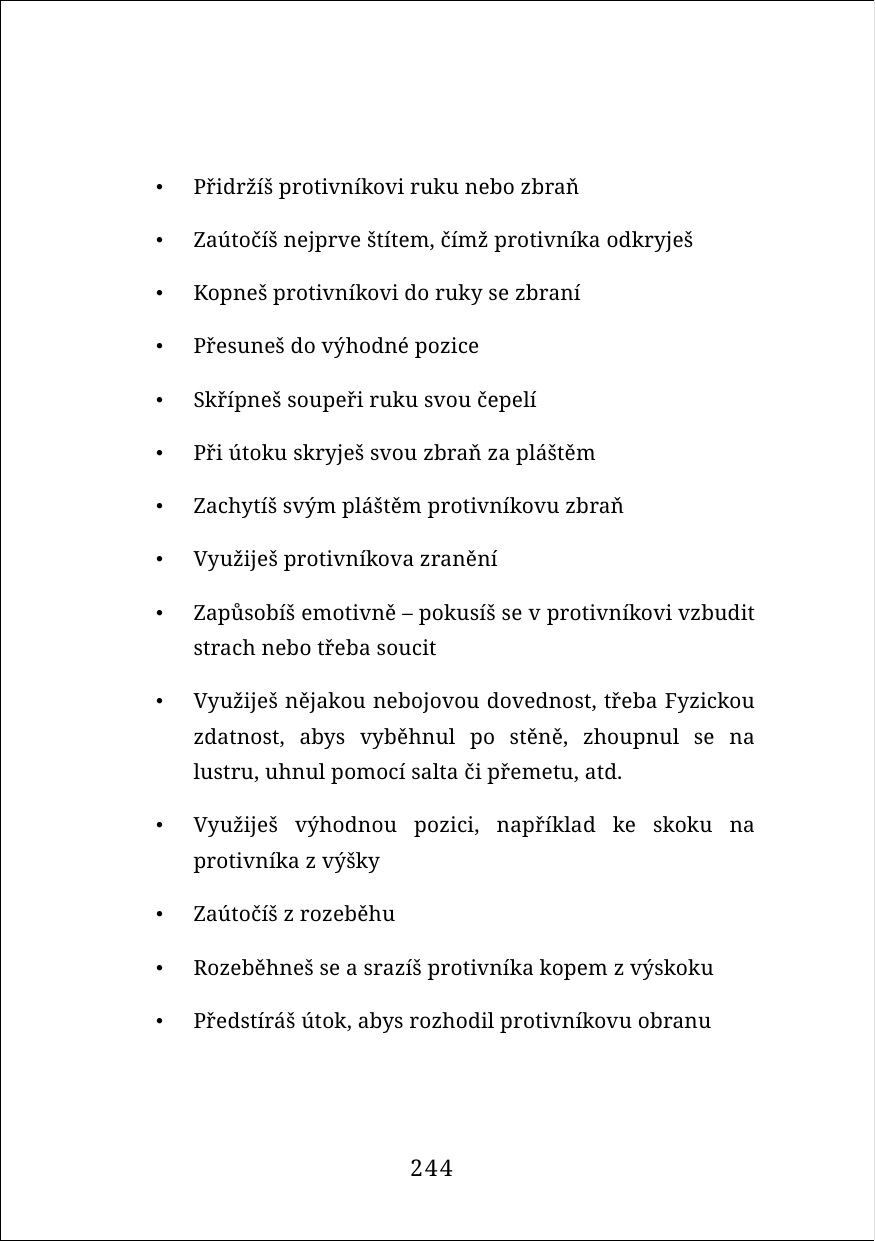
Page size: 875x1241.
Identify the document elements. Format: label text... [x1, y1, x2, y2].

list Skřípneš soupeři ruku svou čepelí [156, 385, 756, 413]
list Využiješ výhodnou pozici, například ke skoku na protivníka z výšky [156, 811, 756, 874]
list Využiješ protivníkova zranění [156, 544, 756, 573]
list Zaútočíš nejprve štítem, čímž protivníka odkryješ [156, 225, 756, 253]
list Předstíráš útok, abys rozhodil protivníkovu obranu [156, 1006, 756, 1034]
list Rozeběhneš se a srazíš protivníka kopem z výskoku [156, 953, 756, 981]
list Přesuneš do výhodné pozice [156, 331, 756, 360]
list Zapůsobíš emotivně – pokusíš se v protivníkovi vzbudit strach nebo třeba soucit [156, 598, 756, 662]
list Kopneš protivníkovi do ruky se zbraní [156, 278, 756, 307]
list Přidržíš protivníkovi ruku nebo zbraň [156, 172, 756, 200]
list Zaútočíš z rozeběhu [156, 899, 756, 928]
list Při útoku skryješ svou zbraň za pláštěm [156, 438, 756, 466]
list Využiješ nějakou nebojovou dovednost, třeba Fyzickou zdatnost, abys vyběhnul po stěně, zhoupnul se na lustru, uhnul pomocí salta či přemetu, atd. [156, 686, 756, 786]
list Zachytíš svým pláštěm protivníkovu zbraň [156, 491, 756, 519]
